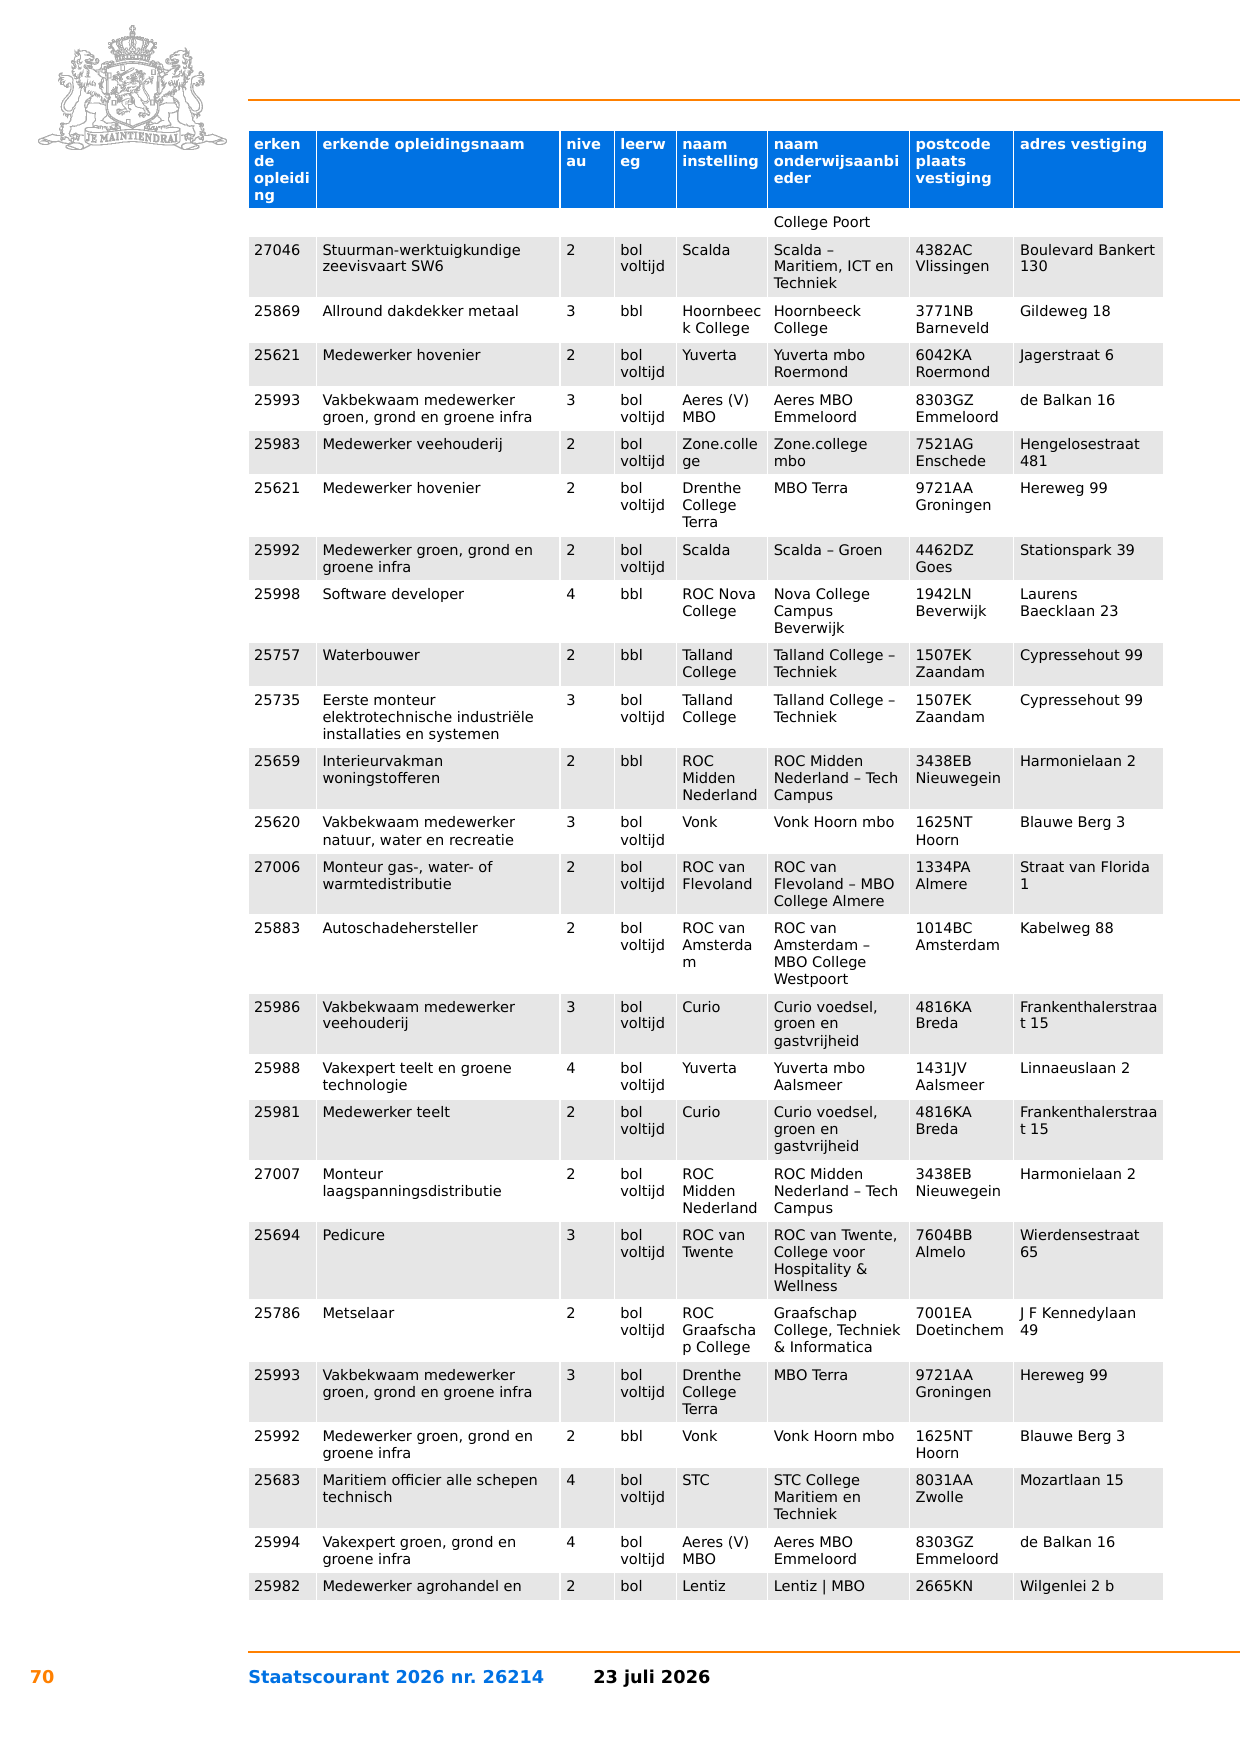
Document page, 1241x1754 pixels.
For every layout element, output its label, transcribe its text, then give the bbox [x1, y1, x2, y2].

table_cell Linnaeuslaan 2 [1014, 1055, 1163, 1098]
table_cell Medewerker groen, grond en groene infra [317, 537, 559, 580]
table_cell Jagerstraat 6 [1014, 343, 1163, 386]
table_cell 25986 [249, 994, 316, 1054]
table_cell 3 [561, 994, 614, 1054]
table_cell Stationspark 39 [1014, 537, 1163, 580]
table_cell Monteur gas-, water- of warmtedistributie [317, 854, 559, 914]
table_cell Vonk [677, 810, 767, 853]
table_cell bol voltijd [615, 1100, 676, 1160]
table_cell 3438EB Nieuwegein [910, 1161, 1013, 1221]
table_cell 25620 [249, 810, 316, 853]
table_cell 3771NB Barneveld [910, 298, 1013, 341]
table_cell 27006 [249, 854, 316, 914]
table_cell Interieurvakman woningstofferen [317, 748, 559, 809]
table_cell Lentiz [677, 1573, 767, 1600]
table_cell Vakbekwaam medewerker veehouderij [317, 994, 559, 1054]
table_cell bol voltijd [615, 1161, 676, 1221]
table_cell 3 [561, 1222, 614, 1299]
table_cell ROC van Twente, College voor Hospitality & Wellness [768, 1222, 909, 1299]
table_cell MBO Terra [768, 1362, 909, 1422]
table_cell Curio [677, 994, 767, 1054]
table_cell Aeres (V) MBO [677, 1529, 767, 1572]
table_cell Metselaar [317, 1301, 559, 1361]
table_cell Graafschap College, Techniek & Informatica [768, 1301, 909, 1361]
table_cell 2 [561, 748, 614, 809]
table_cell Drenthe College Terra [677, 476, 767, 536]
table_cell 3 [561, 687, 614, 747]
table_cell bol voltijd [615, 810, 676, 853]
table_cell 4 [561, 581, 614, 642]
table_cell bol voltijd [615, 237, 676, 297]
table_cell 25659 [249, 748, 316, 809]
table_cell 9721AA Groningen [910, 1362, 1013, 1422]
table_cell 25982 [249, 1573, 316, 1600]
table_cell 25757 [249, 643, 316, 686]
table_cell de Balkan 16 [1014, 387, 1163, 430]
table_cell bol voltijd [615, 1301, 676, 1361]
table_cell Talland College – Techniek [768, 643, 909, 686]
table_header leerweg [615, 131, 676, 208]
table_cell bol voltijd [615, 343, 676, 386]
table_cell 25683 [249, 1468, 316, 1528]
table_cell Scalda [677, 537, 767, 580]
table_cell Autoschadehersteller [317, 915, 559, 993]
table_cell Harmonielaan 2 [1014, 1161, 1163, 1221]
table_cell 8303GZ Emmeloord [910, 1529, 1013, 1572]
table_cell 25993 [249, 1362, 316, 1422]
table_cell 27046 [249, 237, 316, 297]
table_header erkende opleidingsnaam [317, 131, 559, 208]
table_cell 1942LN Beverwijk [910, 581, 1013, 642]
table_cell Vakbekwaam medewerker natuur, water en recreatie [317, 810, 559, 853]
table_cell Boulevard Bankert 130 [1014, 237, 1163, 297]
table_cell 1014BC Amsterdam [910, 915, 1013, 993]
table_cell 2 [561, 237, 614, 297]
table_cell Hereweg 99 [1014, 476, 1163, 536]
table_cell 9721AA Groningen [910, 476, 1013, 536]
table_cell bol voltijd [615, 476, 676, 536]
table_cell Vakbekwaam medewerker groen, grond en groene infra [317, 1362, 559, 1422]
table_cell 1625NT Hoorn [910, 810, 1013, 853]
table_cell Monteur laagspanningsdistributie [317, 1161, 559, 1221]
table_cell 4 [561, 1055, 614, 1098]
table_cell Scalda – Maritiem, ICT en Techniek [768, 237, 909, 297]
table_cell Vakbekwaam medewerker groen, grond en groene infra [317, 387, 559, 430]
table_cell Yuverta [677, 343, 767, 386]
table_cell Eerste monteur elektrotechnische industriële installaties en systemen [317, 687, 559, 747]
table_cell bol voltijd [615, 1529, 676, 1572]
table_cell 25786 [249, 1301, 316, 1361]
table_cell 2665KN [910, 1573, 1013, 1600]
table_cell 1507EK Zaandam [910, 643, 1013, 686]
table_cell 2 [561, 1423, 614, 1467]
table_cell 2 [561, 854, 614, 914]
table_cell bol voltijd [615, 687, 676, 747]
table_header naam instelling [677, 131, 767, 208]
table_cell 25994 [249, 1529, 316, 1572]
table_cell Wilgenlei 2 b [1014, 1573, 1163, 1600]
picture [38, 25, 227, 150]
table_cell Kabelweg 88 [1014, 915, 1163, 993]
table_cell Stuurman-werktuigkundige zeevisvaart SW6 [317, 237, 559, 297]
table_cell Hoornbeeck College [677, 298, 767, 341]
table_cell [1014, 209, 1163, 236]
table_cell STC College Maritiem en Techniek [768, 1468, 909, 1528]
table_cell Drenthe College Terra [677, 1362, 767, 1422]
table_cell 2 [561, 1301, 614, 1361]
table_cell Frankenthalerstraat 15 [1014, 994, 1163, 1054]
table_cell ROC Midden Nederland [677, 748, 767, 809]
table_cell 2 [561, 1100, 614, 1160]
table_cell 2 [561, 1161, 614, 1221]
table_cell 25981 [249, 1100, 316, 1160]
table_cell Medewerker veehouderij [317, 431, 559, 474]
table_cell Lentiz | MBO [768, 1573, 909, 1600]
table_cell Medewerker teelt [317, 1100, 559, 1160]
table_cell 4816KA Breda [910, 994, 1013, 1054]
table_cell bbl [615, 748, 676, 809]
table_cell Medewerker hovenier [317, 343, 559, 386]
table_cell Cypressehout 99 [1014, 643, 1163, 686]
table_cell Talland College [677, 687, 767, 747]
table_cell de Balkan 16 [1014, 1529, 1163, 1572]
table_cell ROC Nova College [677, 581, 767, 642]
table_cell Yuverta mbo Aalsmeer [768, 1055, 909, 1098]
table_cell Curio voedsel, groen en gastvrijheid [768, 1100, 909, 1160]
table_cell bol voltijd [615, 915, 676, 993]
table_cell bol voltijd [615, 387, 676, 430]
table_cell 3 [561, 1362, 614, 1422]
table_cell bol voltijd [615, 431, 676, 474]
table_cell Cypressehout 99 [1014, 687, 1163, 747]
table_cell ROC Graafschap College [677, 1301, 767, 1361]
table_cell MBO Terra [768, 476, 909, 536]
table_cell bol voltijd [615, 1362, 676, 1422]
table_cell 3 [561, 298, 614, 341]
table_cell 2 [561, 915, 614, 993]
table_cell 2 [561, 476, 614, 536]
table_cell 25993 [249, 387, 316, 430]
table_cell Vonk [677, 1423, 767, 1467]
table_cell Scalda – Groen [768, 537, 909, 580]
table_cell bol voltijd [615, 854, 676, 914]
table_cell 1334PA Almere [910, 854, 1013, 914]
table_cell bol voltijd [615, 537, 676, 580]
table_cell 7001EA Doetinchem [910, 1301, 1013, 1361]
table_cell 6042KA Roermond [910, 343, 1013, 386]
table_cell 8031AA Zwolle [910, 1468, 1013, 1528]
table_cell 3438EB Nieuwegein [910, 748, 1013, 809]
table_cell ROC van Flevoland – MBO College Almere [768, 854, 909, 914]
table_cell [561, 209, 614, 236]
table_cell Zone.college mbo [768, 431, 909, 474]
table_cell Yuverta [677, 1055, 767, 1098]
table_cell Vakexpert groen, grond en groene infra [317, 1529, 559, 1572]
table_cell 25988 [249, 1055, 316, 1098]
table_cell Gildeweg 18 [1014, 298, 1163, 341]
table_cell ROC Midden Nederland – Tech Campus [768, 1161, 909, 1221]
table_cell 25992 [249, 537, 316, 580]
table_cell bbl [615, 643, 676, 686]
table_cell ROC van Flevoland [677, 854, 767, 914]
table_cell ROC Midden Nederland [677, 1161, 767, 1221]
table_cell ROC van Twente [677, 1222, 767, 1299]
table_cell ROC van Amsterdam [677, 915, 767, 993]
table_cell Talland College – Techniek [768, 687, 909, 747]
table_cell [317, 209, 559, 236]
table_header naam onderwijsaanbieder [768, 131, 909, 208]
table_cell Blauwe Berg 3 [1014, 810, 1163, 853]
table_cell Straat van Florida 1 [1014, 854, 1163, 914]
table_cell 7604BB Almelo [910, 1222, 1013, 1299]
table_cell 4382AC Vlissingen [910, 237, 1013, 297]
table_cell 1507EK Zaandam [910, 687, 1013, 747]
table_cell Vakexpert teelt en groene technologie [317, 1055, 559, 1098]
table_header postcode plaats vestiging [910, 131, 1013, 208]
table_cell 4816KA Breda [910, 1100, 1013, 1160]
table_cell bol voltijd [615, 994, 676, 1054]
table_cell Blauwe Berg 3 [1014, 1423, 1163, 1467]
table_cell bbl [615, 581, 676, 642]
table_cell 2 [561, 343, 614, 386]
table_cell Aeres (V) MBO [677, 387, 767, 430]
table_cell 3 [561, 810, 614, 853]
table_cell J F Kennedylaan 49 [1014, 1301, 1163, 1361]
table_header erkende opleiding [249, 131, 316, 208]
table_cell 2 [561, 431, 614, 474]
table_cell ROC van Amsterdam – MBO College Westpoort [768, 915, 909, 993]
table_cell Software developer [317, 581, 559, 642]
table_cell 8303GZ Emmeloord [910, 387, 1013, 430]
table_cell 25621 [249, 343, 316, 386]
table_cell College Poort [768, 209, 909, 236]
table_cell bol voltijd [615, 1222, 676, 1299]
table_cell Aeres MBO Emmeloord [768, 1529, 909, 1572]
table_cell bol [615, 1573, 676, 1600]
table_cell bol voltijd [615, 1055, 676, 1098]
table_cell 25869 [249, 298, 316, 341]
table_cell [677, 209, 767, 236]
table_cell Allround dakdekker metaal [317, 298, 559, 341]
table_header niveau [561, 131, 614, 208]
table_cell bbl [615, 1423, 676, 1467]
table_cell 7521AG Enschede [910, 431, 1013, 474]
table_cell ROC Midden Nederland – Tech Campus [768, 748, 909, 809]
table_cell 2 [561, 643, 614, 686]
table_cell Talland College [677, 643, 767, 686]
table_cell Medewerker agrohandel en [317, 1573, 559, 1600]
table_cell Nova College Campus Beverwijk [768, 581, 909, 642]
table_cell [249, 209, 316, 236]
table_cell 2 [561, 537, 614, 580]
table_cell 25992 [249, 1423, 316, 1467]
table_cell Curio voedsel, groen en gastvrijheid [768, 994, 909, 1054]
table_cell 1625NT Hoorn [910, 1423, 1013, 1467]
table_cell bbl [615, 298, 676, 341]
table_cell 4462DZ Goes [910, 537, 1013, 580]
table_cell Aeres MBO Emmeloord [768, 387, 909, 430]
table_cell Waterbouwer [317, 643, 559, 686]
table_cell bol voltijd [615, 1468, 676, 1528]
table_cell Vonk Hoorn mbo [768, 1423, 909, 1467]
table_cell 25694 [249, 1222, 316, 1299]
table_cell 27007 [249, 1161, 316, 1221]
table_cell [910, 209, 1013, 236]
table_cell 3 [561, 387, 614, 430]
table_cell 25735 [249, 687, 316, 747]
table_cell 25983 [249, 431, 316, 474]
table_cell 1431JV Aalsmeer [910, 1055, 1013, 1098]
table_header adres vestiging [1014, 131, 1163, 208]
table_cell Scalda [677, 237, 767, 297]
table_cell Medewerker hovenier [317, 476, 559, 536]
table_cell 25621 [249, 476, 316, 536]
table_cell Hoornbeeck College [768, 298, 909, 341]
table_cell 25883 [249, 915, 316, 993]
table_cell Hengelosestraat 481 [1014, 431, 1163, 474]
table_cell Pedicure [317, 1222, 559, 1299]
table_cell Harmonielaan 2 [1014, 748, 1163, 809]
table_cell 2 [561, 1573, 614, 1600]
table_cell Hereweg 99 [1014, 1362, 1163, 1422]
table_cell Vonk Hoorn mbo [768, 810, 909, 853]
table_cell Yuverta mbo Roermond [768, 343, 909, 386]
table_cell Zone.college [677, 431, 767, 474]
table_cell Frankenthalerstraat 15 [1014, 1100, 1163, 1160]
table_cell 4 [561, 1529, 614, 1572]
table_cell Maritiem officier alle schepen technisch [317, 1468, 559, 1528]
table_cell Wierdensestraat 65 [1014, 1222, 1163, 1299]
table_cell STC [677, 1468, 767, 1528]
table_cell [615, 209, 676, 236]
table_cell Medewerker groen, grond en groene infra [317, 1423, 559, 1467]
table_cell 4 [561, 1468, 614, 1528]
table_cell 25998 [249, 581, 316, 642]
table_cell Mozartlaan 15 [1014, 1468, 1163, 1528]
table_cell Curio [677, 1100, 767, 1160]
table_cell Laurens Baecklaan 23 [1014, 581, 1163, 642]
